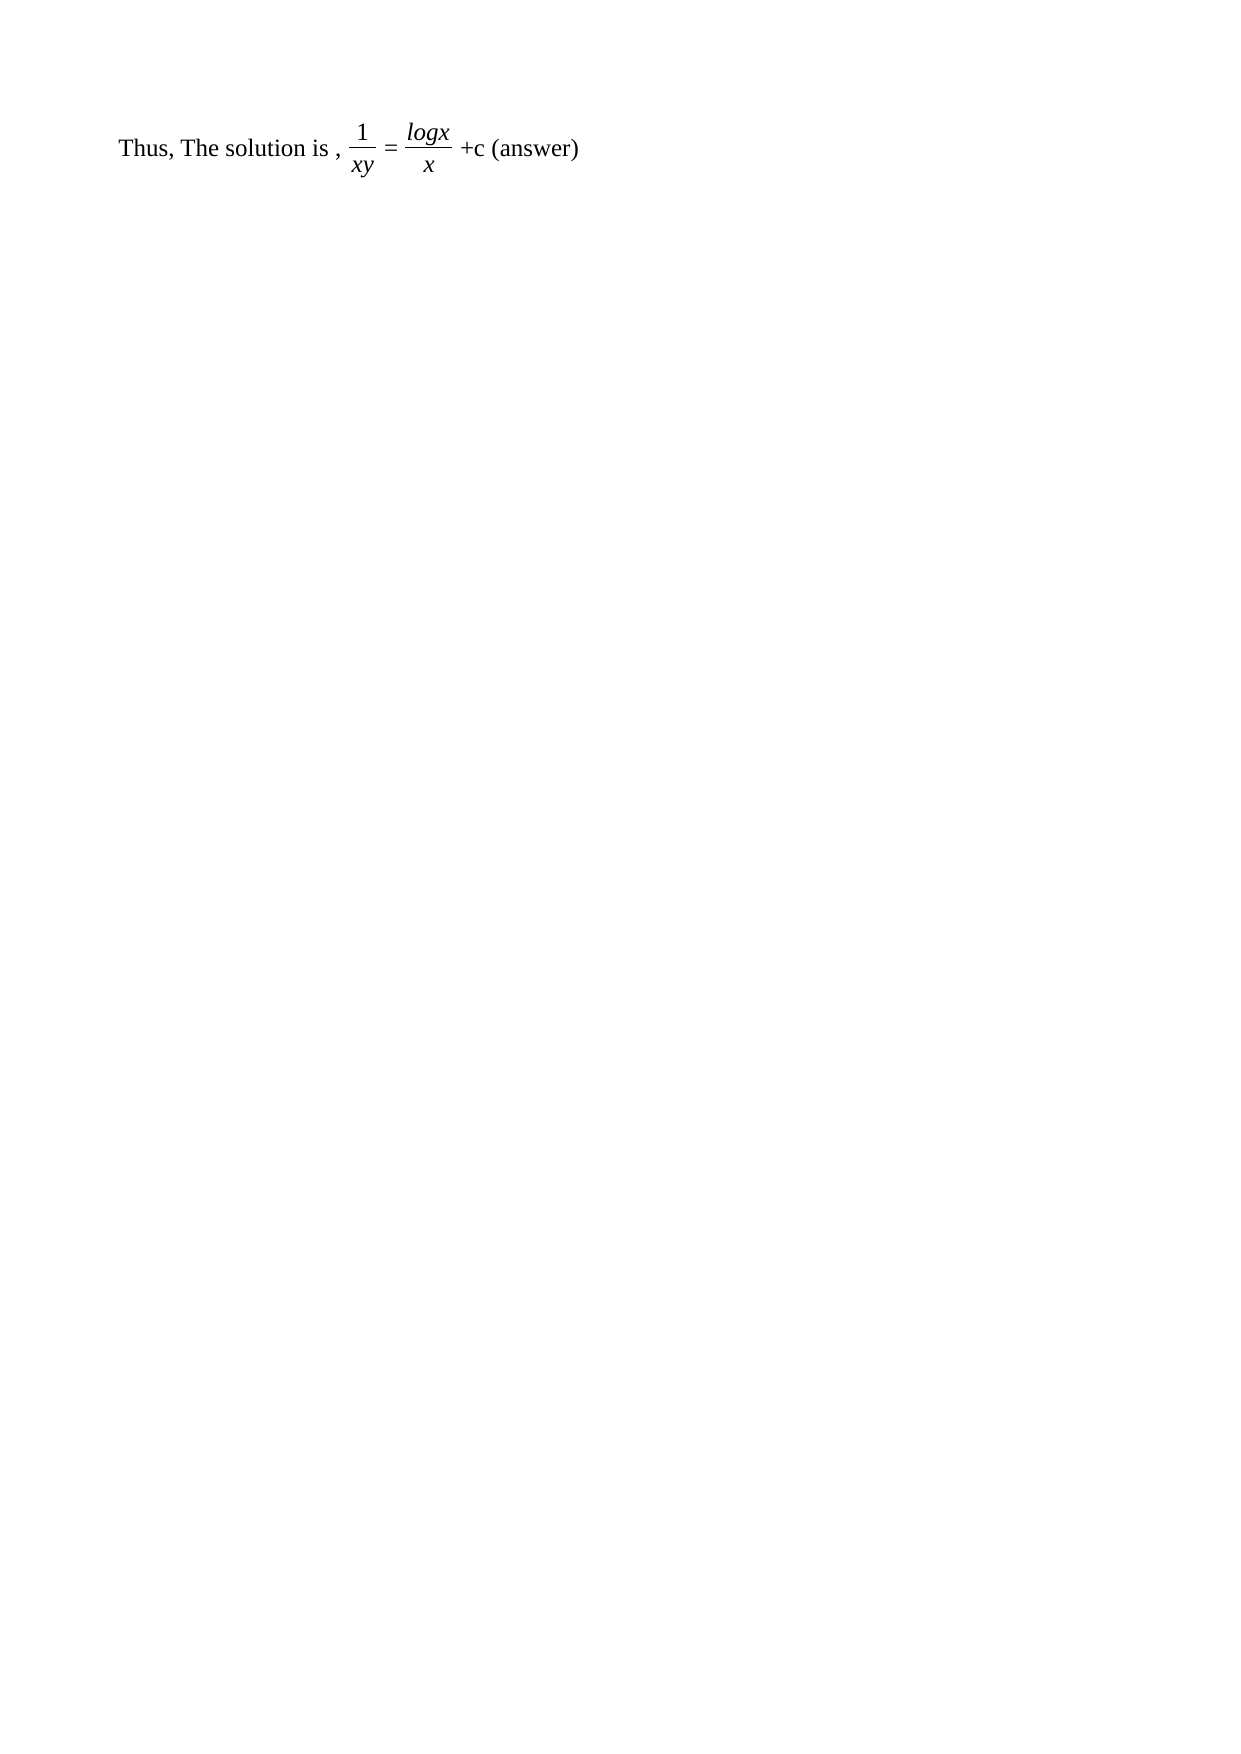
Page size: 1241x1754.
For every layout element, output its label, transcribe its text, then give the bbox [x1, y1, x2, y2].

text Thus, The solution is , = +c (answer) [118, 118, 1122, 177]
